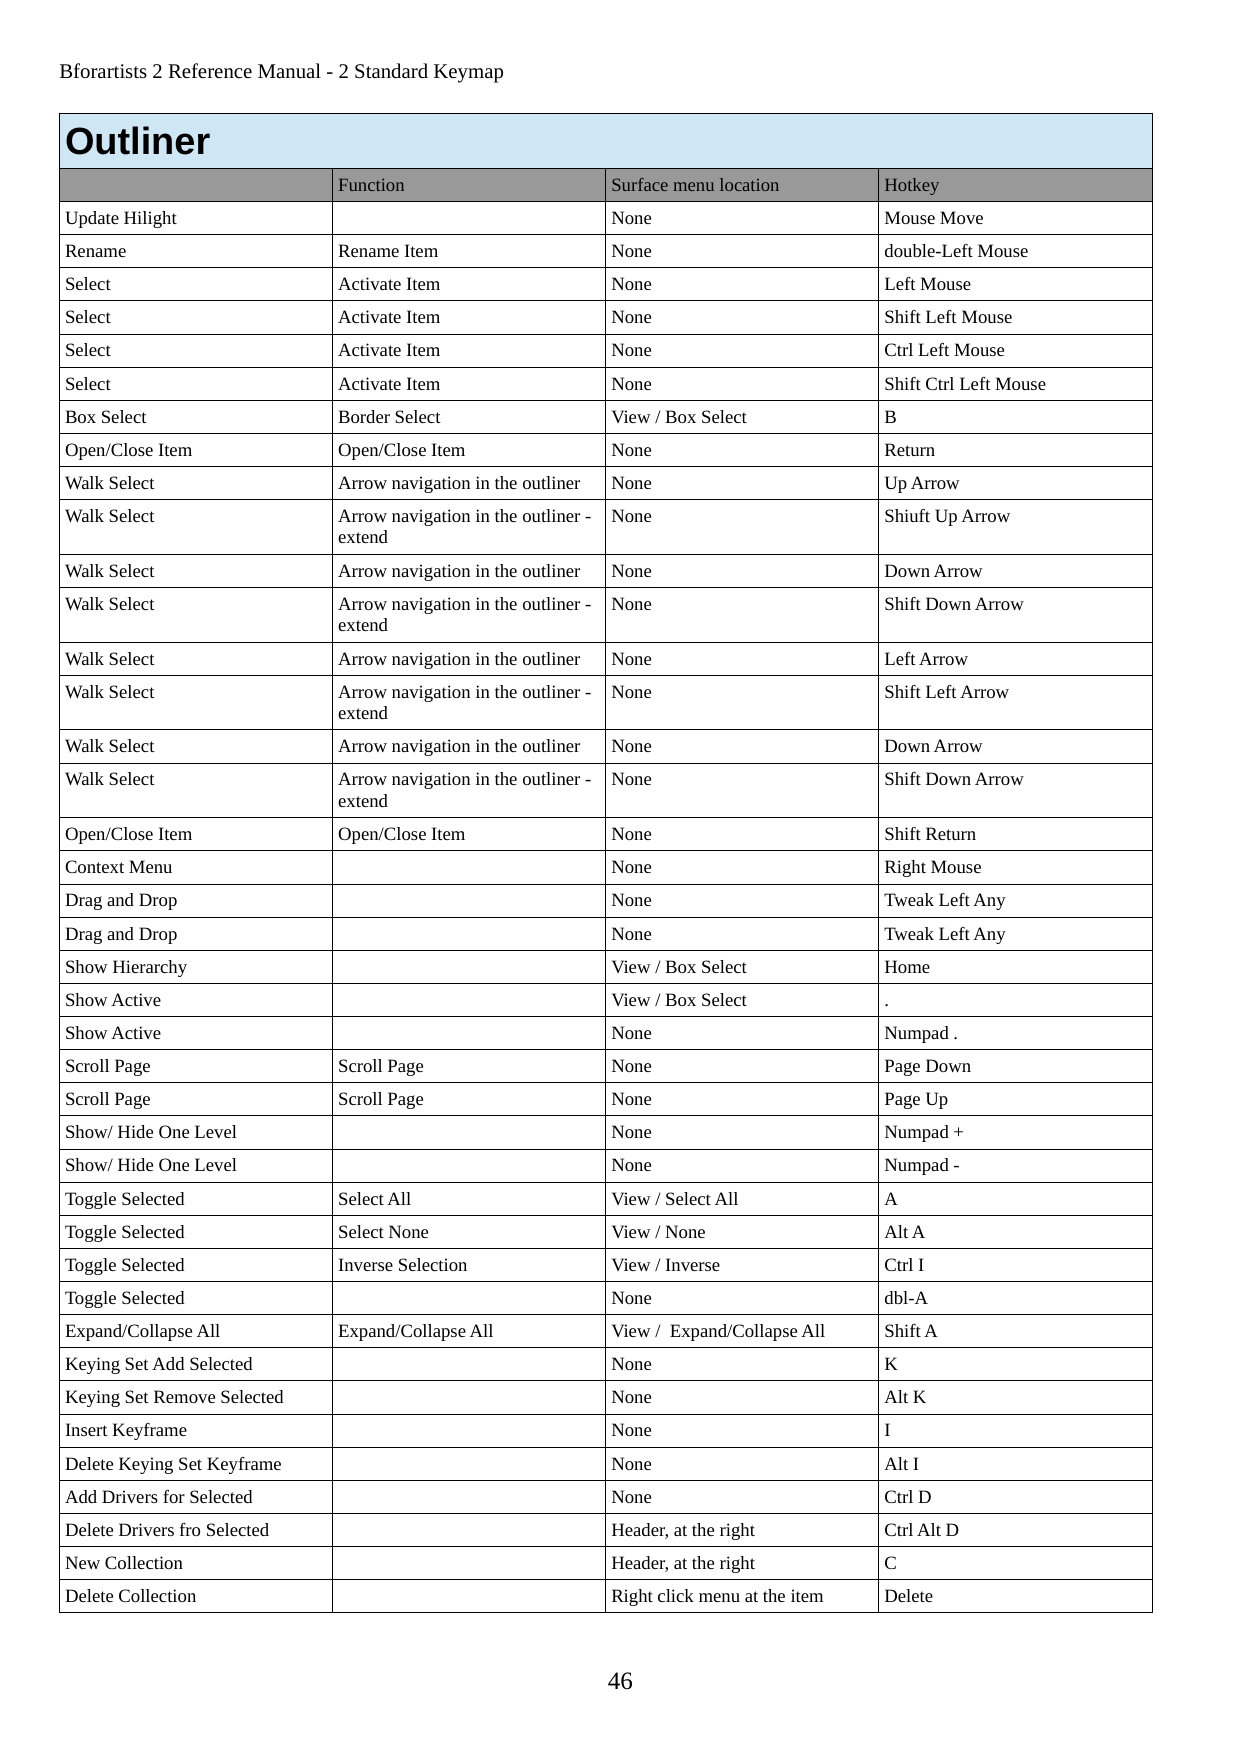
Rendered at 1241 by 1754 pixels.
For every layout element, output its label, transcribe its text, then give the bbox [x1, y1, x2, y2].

table_cell View / Box Select [606, 951, 878, 983]
table_cell Show/ Hide One Level [60, 1150, 332, 1182]
table_cell [333, 984, 605, 1016]
table_cell [333, 1150, 605, 1182]
table_cell None [606, 1448, 878, 1480]
table_cell None [606, 235, 878, 267]
table_cell Scroll Page [60, 1083, 332, 1115]
table_cell Walk Select [60, 764, 332, 817]
table_cell Walk Select [60, 730, 332, 762]
table_cell [333, 1381, 605, 1413]
table_cell None [606, 643, 878, 675]
table_cell Toggle Selected [60, 1216, 332, 1248]
table_cell Drag and Drop [60, 885, 332, 917]
table_cell Home [879, 951, 1152, 983]
table_cell Header, at the right [606, 1547, 878, 1579]
table_cell Box Select [60, 401, 332, 433]
table_cell None [606, 851, 878, 883]
table_cell Select [60, 368, 332, 400]
table_cell None [606, 1017, 878, 1049]
table_cell [333, 1282, 605, 1314]
table_cell Down Arrow [879, 555, 1152, 587]
table_cell Arrow navigation in the outliner [333, 643, 605, 675]
table_cell Toggle Selected [60, 1282, 332, 1314]
table_cell Arrow navigation in the outliner - extend [333, 588, 605, 642]
table_cell Walk Select [60, 676, 332, 729]
table_cell Add Drivers for Selected [60, 1481, 332, 1513]
table_cell None [606, 1381, 878, 1413]
table_cell Show Hierarchy [60, 951, 332, 983]
table_cell Left Arrow [879, 643, 1152, 675]
table_cell Return [879, 434, 1152, 466]
table_cell Tweak Left Any [879, 918, 1152, 950]
table_cell View / Select All [606, 1183, 878, 1215]
table_cell None [606, 368, 878, 400]
table_cell [333, 1580, 605, 1612]
table_cell Activate Item [333, 368, 605, 400]
table_cell Right click menu at the item [606, 1580, 878, 1612]
table_cell View / Box Select [606, 984, 878, 1016]
table_cell [333, 1017, 605, 1049]
table_cell Select [60, 335, 332, 367]
table_cell Shift Return [879, 818, 1152, 850]
table_cell Ctrl Left Mouse [879, 335, 1152, 367]
table_cell K [879, 1348, 1152, 1380]
table_cell None [606, 1050, 878, 1082]
table_cell Inverse Selection [333, 1249, 605, 1281]
table_cell None [606, 885, 878, 917]
table_cell Scroll Page [60, 1050, 332, 1082]
table_cell View / Box Select [606, 401, 878, 433]
table_cell Keying Set Remove Selected [60, 1381, 332, 1413]
table_cell Page Up [879, 1083, 1152, 1115]
table_cell [333, 1514, 605, 1546]
table_cell [333, 918, 605, 950]
table_cell Update Hilight [60, 202, 332, 234]
table_cell None [606, 555, 878, 587]
table_cell Show/ Hide One Level [60, 1116, 332, 1148]
table_cell [333, 1481, 605, 1513]
table_cell Expand/Collapse All [333, 1315, 605, 1347]
table_cell None [606, 730, 878, 762]
table_cell dbl-A [879, 1282, 1152, 1314]
table_cell Scroll Page [333, 1083, 605, 1115]
table_cell Drag and Drop [60, 918, 332, 950]
table_cell Keying Set Add Selected [60, 1348, 332, 1380]
table_cell [333, 1348, 605, 1380]
table_cell C [879, 1547, 1152, 1579]
table_cell Walk Select [60, 643, 332, 675]
table_cell Shift A [879, 1315, 1152, 1347]
table_cell Arrow navigation in the outliner - extend [333, 500, 605, 554]
table_cell [333, 1448, 605, 1480]
table_cell Expand/Collapse All [60, 1315, 332, 1347]
table_cell Right Mouse [879, 851, 1152, 883]
table_cell None [606, 676, 878, 729]
table_cell Walk Select [60, 500, 332, 554]
table_cell Rename [60, 235, 332, 267]
table_cell Select None [333, 1216, 605, 1248]
table_cell Toggle Selected [60, 1249, 332, 1281]
table_cell Alt A [879, 1216, 1152, 1248]
table_cell Shift Ctrl Left Mouse [879, 368, 1152, 400]
table_cell Shiuft Up Arrow [879, 500, 1152, 554]
table_cell None [606, 202, 878, 234]
table_cell Show Active [60, 1017, 332, 1049]
table_cell Open/Close Item [60, 818, 332, 850]
table_cell Toggle Selected [60, 1183, 332, 1215]
table_cell Numpad + [879, 1116, 1152, 1148]
table_cell None [606, 1116, 878, 1148]
table_cell Scroll Page [333, 1050, 605, 1082]
table_cell None [606, 1481, 878, 1513]
table_cell Numpad . [879, 1017, 1152, 1049]
table_cell None [606, 434, 878, 466]
table_cell Insert Keyframe [60, 1415, 332, 1447]
table_cell None [606, 335, 878, 367]
table_cell Tweak Left Any [879, 885, 1152, 917]
table_cell Delete Collection [60, 1580, 332, 1612]
table_cell Walk Select [60, 555, 332, 587]
table_cell [60, 169, 332, 201]
table_cell None [606, 467, 878, 499]
table_cell Arrow navigation in the outliner [333, 555, 605, 587]
table_cell None [606, 1348, 878, 1380]
table_cell None [606, 1083, 878, 1115]
table_cell Arrow navigation in the outliner [333, 730, 605, 762]
table_cell [333, 951, 605, 983]
table_cell Left Mouse [879, 268, 1152, 300]
table_cell None [606, 818, 878, 850]
table_cell Select [60, 301, 332, 333]
table_cell Open/Close Item [333, 434, 605, 466]
table_cell Mouse Move [879, 202, 1152, 234]
table_cell Activate Item [333, 268, 605, 300]
table_cell Shift Down Arrow [879, 588, 1152, 642]
table_cell Ctrl I [879, 1249, 1152, 1281]
table_cell None [606, 500, 878, 554]
table_cell View / Expand/Collapse All [606, 1315, 878, 1347]
table_cell Rename Item [333, 235, 605, 267]
table_cell None [606, 764, 878, 817]
table_cell Delete Drivers fro Selected [60, 1514, 332, 1546]
table_cell Ctrl D [879, 1481, 1152, 1513]
table_cell Down Arrow [879, 730, 1152, 762]
table_cell View / None [606, 1216, 878, 1248]
table_cell Shift Left Arrow [879, 676, 1152, 729]
table_cell Numpad - [879, 1150, 1152, 1182]
table_cell Alt K [879, 1381, 1152, 1413]
table_cell Alt I [879, 1448, 1152, 1480]
table_cell Select [60, 268, 332, 300]
table_cell I [879, 1415, 1152, 1447]
table_cell [333, 202, 605, 234]
table_cell [333, 851, 605, 883]
table_cell Open/Close Item [60, 434, 332, 466]
table_cell Delete [879, 1580, 1152, 1612]
table_cell Page Down [879, 1050, 1152, 1082]
table_cell New Collection [60, 1547, 332, 1579]
table_cell Open/Close Item [333, 818, 605, 850]
table_cell None [606, 1282, 878, 1314]
table_cell Up Arrow [879, 467, 1152, 499]
table_cell [333, 1547, 605, 1579]
table_cell Shift Left Mouse [879, 301, 1152, 333]
table_cell Border Select [333, 401, 605, 433]
table_cell Select All [333, 1183, 605, 1215]
table_cell Walk Select [60, 588, 332, 642]
table_cell None [606, 588, 878, 642]
table_cell Shift Down Arrow [879, 764, 1152, 817]
table_cell Activate Item [333, 335, 605, 367]
table_cell Delete Keying Set Keyframe [60, 1448, 332, 1480]
table_cell None [606, 268, 878, 300]
table_cell Context Menu [60, 851, 332, 883]
table_cell None [606, 1415, 878, 1447]
table_header Outliner [60, 114, 1152, 168]
table_cell [333, 1415, 605, 1447]
table_cell double-Left Mouse [879, 235, 1152, 267]
table_cell . [879, 984, 1152, 1016]
table_cell Header, at the right [606, 1514, 878, 1546]
table_cell [333, 885, 605, 917]
table_cell None [606, 918, 878, 950]
table_cell Arrow navigation in the outliner [333, 467, 605, 499]
table_cell B [879, 401, 1152, 433]
table_cell Arrow navigation in the outliner - extend [333, 764, 605, 817]
table_cell Show Active [60, 984, 332, 1016]
table_cell A [879, 1183, 1152, 1215]
table_cell View / Inverse [606, 1249, 878, 1281]
table_cell Hotkey [879, 169, 1152, 201]
table_cell Ctrl Alt D [879, 1514, 1152, 1546]
table_cell Surface menu location [606, 169, 878, 201]
table_cell None [606, 301, 878, 333]
table_cell [333, 1116, 605, 1148]
table_cell None [606, 1150, 878, 1182]
table_cell Activate Item [333, 301, 605, 333]
table_cell Walk Select [60, 467, 332, 499]
table_cell Arrow navigation in the outliner - extend [333, 676, 605, 729]
table_cell Function [333, 169, 605, 201]
